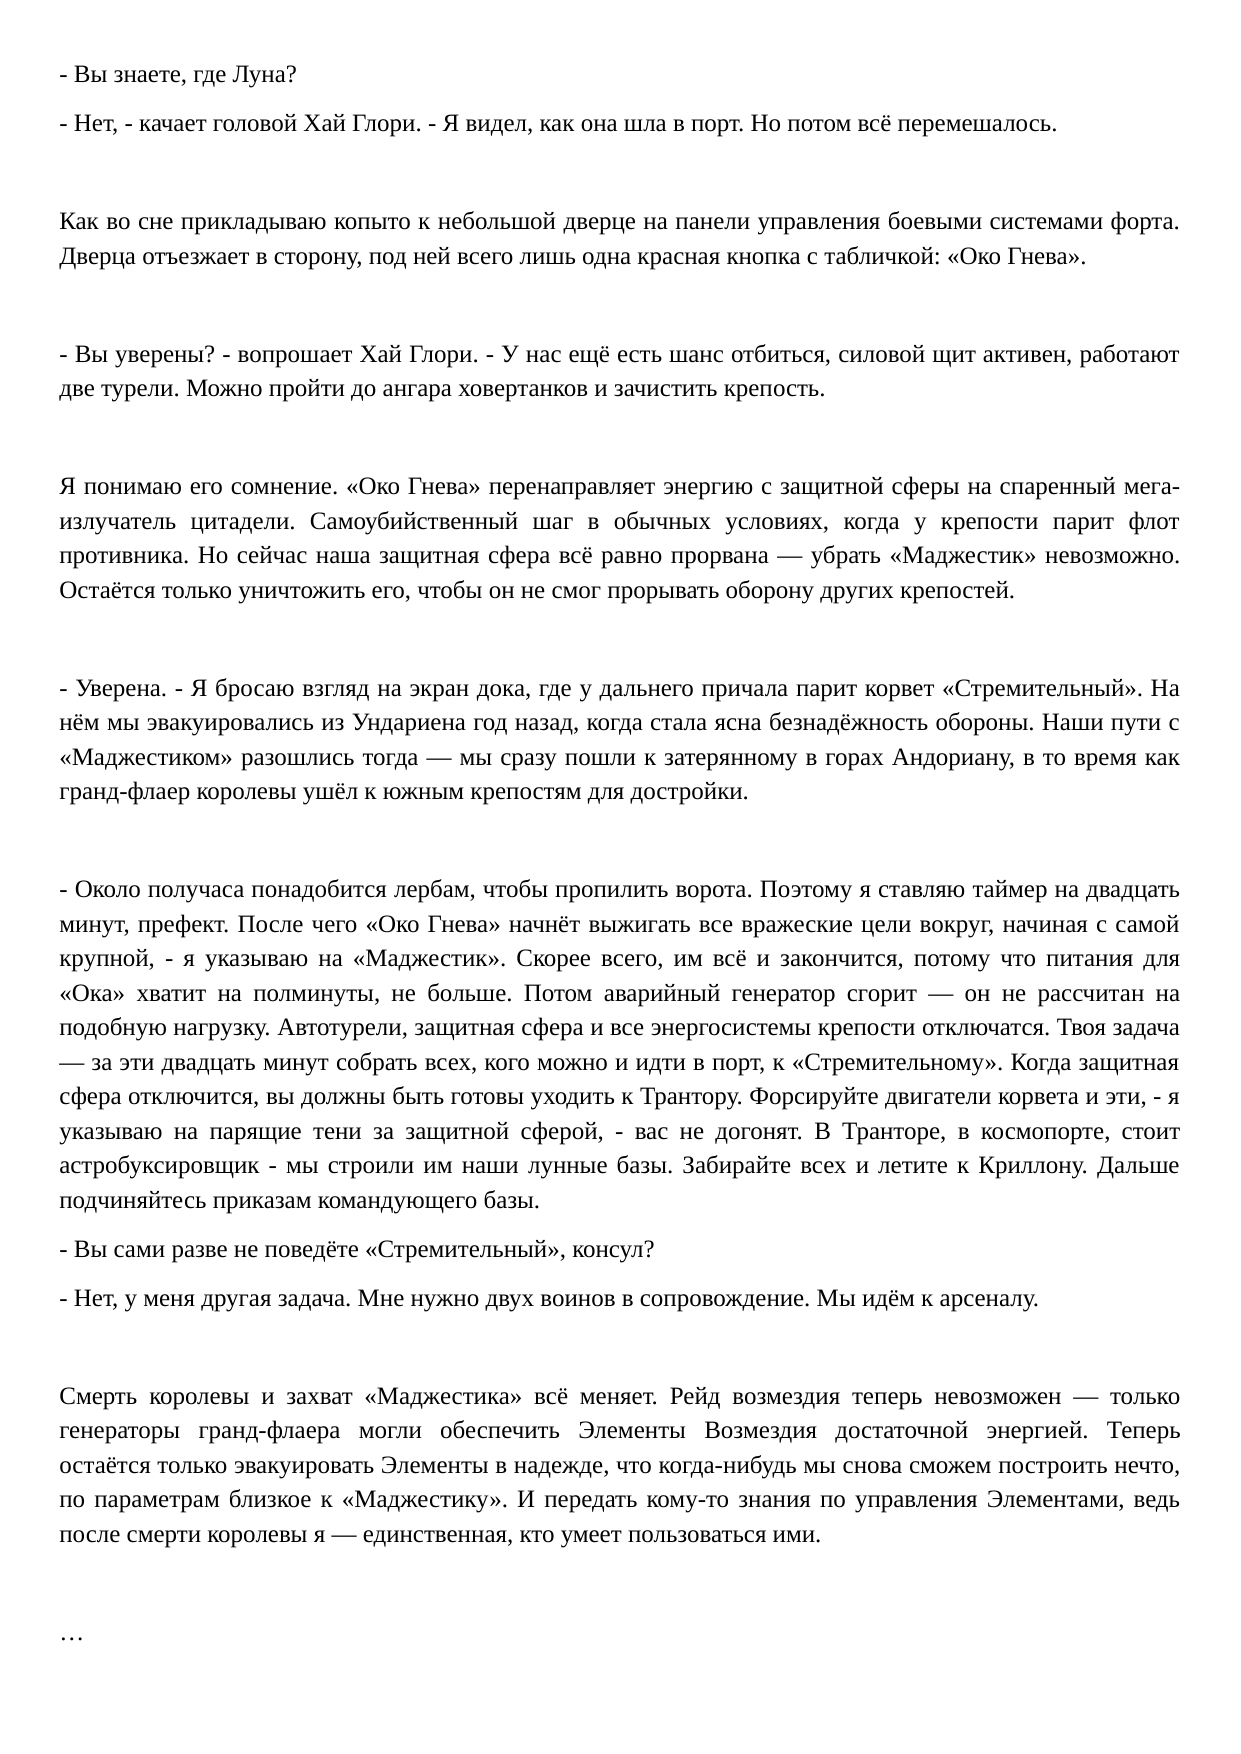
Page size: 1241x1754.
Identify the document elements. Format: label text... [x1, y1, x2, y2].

text - Нет, - качает головой Хай Глори. - Я видел, как она шла в порт. Но потом всё перемешалось. [59, 108, 1181, 137]
text - Около получаса понадобится лербам, чтобы пропилить ворота. Поэтому я ставляю таймер на двадцать минут, префект. После чего «Око Гнева» начнёт выжигать все вражеские цели вокруг, начиная с самой крупной, - я указываю на «Маджестик». Скорее всего, им всё и закончится, потому что питания для «Ока» хватит на полминуты, не больше. Потом аварийный генератор сгорит — он не рассчитан на подобную нагрузку. Автотурели, защитная сфера и все энергосистемы крепости отключатся. Твоя задача — за эти двадцать минут собрать всех, кого можно и идти в порт, к «Стремительному». Когда защитная сфера отключится, вы должны быть готовы уходить к Трантору. Форсируйте двигатели корвета и эти, - я указываю на парящие тени за защитной сферой, - вас не догонят. В Транторе, в космопорте, стоит астробуксировщик - мы строили им наши лунные базы. Забирайте всех и летите к Криллону. Дальше подчиняйтесь приказам командующего базы. [59, 874, 1181, 1214]
text - Вы знаете, где Луна? [59, 59, 1181, 88]
text Как во сне прикладываю копыто к небольшой дверце на панели управления боевыми системами форта. Дверца отъезжает в сторону, под ней всего лишь одна красная кнопка с табличкой: «Око Гнева». [59, 206, 1181, 269]
text - Вы сами разве не поведёте «Стремительный», консул? [59, 1234, 1181, 1263]
text - Вы уверены? - вопрошает Хай Глори. - У нас ещё есть шанс отбиться, силовой щит активен, работают две турели. Можно пройти до ангара ховертанков и зачистить крепость. [59, 339, 1181, 402]
text … [59, 1617, 1181, 1646]
text - Уверена. - Я бросаю взгляд на экран дока, где у дальнего причала парит корвет «Стремительный». На нём мы эвакуировались из Ундариена год назад, когда стала ясна безнадёжность обороны. Наши пути с «Маджестиком» разошлись тогда — мы сразу пошли к затерянному в горах Андориану, в то время как гранд-флаер королевы ушёл к южным крепостям для достройки. [59, 673, 1181, 805]
text - Нет, у меня другая задача. Мне нужно двух воинов в сопровождение. Мы идём к арсеналу. [59, 1283, 1181, 1312]
text Смерть королевы и захват «Маджестика» всё меняет. Рейд возмездия теперь невозможен — только генераторы гранд-флаера могли обеспечить Элементы Возмездия достаточной энергией. Теперь остаётся только эвакуировать Элементы в надежде, что когда-нибудь мы снова сможем построить нечто, по параметрам близкое к «Маджестику». И передать кому-то знания по управления Элементами, ведь после смерти королевы я — единственная, кто умеет пользоваться ими. [59, 1381, 1181, 1548]
text Я понимаю его сомнение. «Око Гнева» перенаправляет энергию с защитной сферы на спаренный мега-излучатель цитадели. Самоубийственный шаг в обычных условиях, когда у крепости парит флот противника. Но сейчас наша защитная сфера всё равно прорвана — убрать «Маджестик» невозможно. Остаётся только уничтожить его, чтобы он не смог прорывать оборону других крепостей. [59, 471, 1181, 604]
